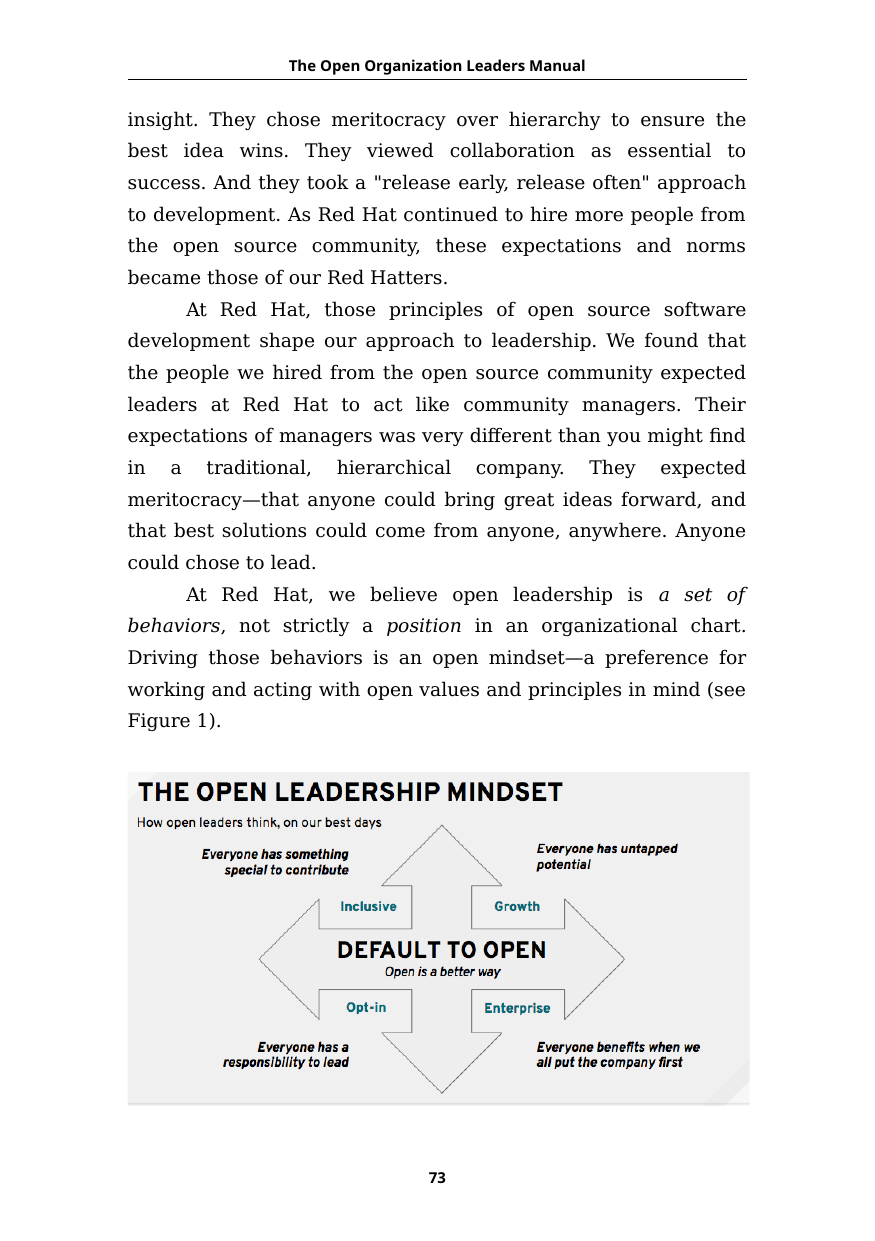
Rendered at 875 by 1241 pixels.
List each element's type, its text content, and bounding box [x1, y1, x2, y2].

picture [127, 772, 750, 1106]
text insight. They chose meritocracy over hierarchy to ensure the best idea wins. They viewed collaboration as essential to success. And they took a "release early, release often" approach to development. As Red Hat continued to hire more people from the open source community, these expectations and norms became those of our Red Hatters. [127, 109, 747, 289]
text At Red Hat, we believe open leadership is a set of behaviors, not strictly a position in an organizational chart. Driving those behaviors is an open mindset—a preference for working and acting with open values and principles in mind (see Figure 1). [127, 584, 747, 732]
text At Red Hat, those principles of open source software development shape our approach to leadership. We found that the people we hired from the open source community expected leaders at Red Hat to act like community managers. Their expectations of managers was very different than you might find in a traditional, hierarchical company. They expected meritocracy—that anyone could bring great ideas forward, and that best solutions could come from anyone, anywhere. Anyone could chose to lead. [127, 299, 747, 574]
